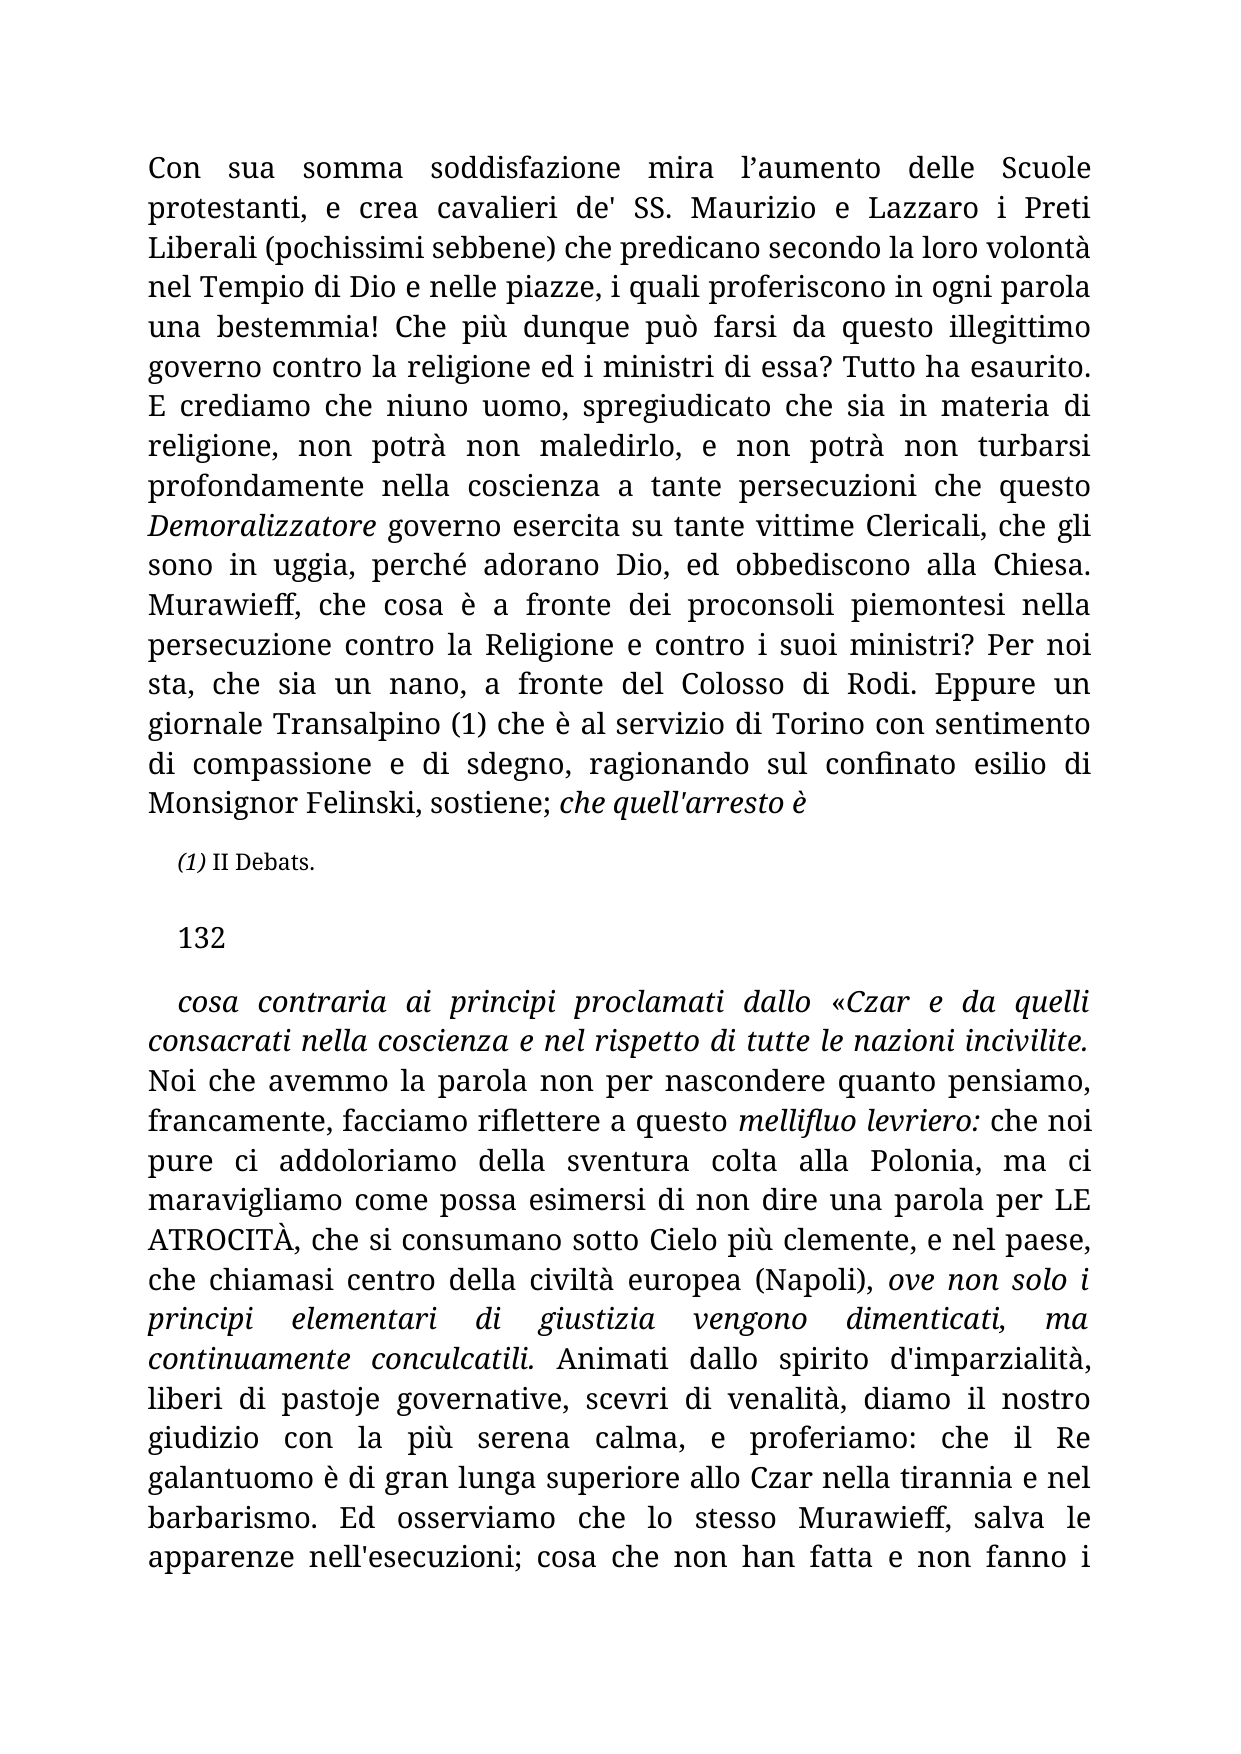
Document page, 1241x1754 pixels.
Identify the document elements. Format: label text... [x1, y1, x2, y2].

text Con sua somma soddisfazione mira l’aumento delle Scuole protestanti, e crea cavalieri de' SS. Maurizio e Lazzaro i Preti Liberali (pochissimi sebbene) che predicano secondo la loro volontà nel Tempio di Dio e nelle piazze, i quali proferiscono in ogni parola una bestemmia! Che più dunque può farsi da questo illegittimo governo contro la religione ed i ministri di essa? Tutto ha esaurito. E crediamo che niuno uomo, spregiudicato che sia in materia di religione, non potrà non maledirlo, e non potrà non turbarsi profondamente nella coscienza a tante persecuzioni che questo Demoralizzatore governo esercita su tante vittime Clericali, che gli sono in uggia, perché adorano Dio, ed obbediscono alla Chiesa. Murawieff, che cosa è a fronte dei proconsoli piemontesi nella persecuzione contro la Religione e contro i suoi ministri? Per noi sta, che sia un nano, a fronte del Colosso di Rodi. Eppure un giornale Transalpino (1) che è al servizio di Torino con sentimento di compassione e di sdegno, ragionando sul confinato esilio di Monsignor Felinski, sostiene; che quell'arresto è [148, 148, 1092, 822]
text cosa contraria ai principi proclamati dallo «Czar e da quelli consacrati nella coscienza e nel rispetto di tutte le nazioni incivilite. Noi che avemmo la parola non per nascondere quanto pensiamo, francamente, facciamo riflettere a questo mellifluo levriero: che noi pure ci addoloriamo della sventura colta alla Polonia, ma ci maravigliamo come possa esimersi di non dire una parola per LE ATROCITÀ, che si consumano sotto Cielo più clemente, e nel paese, che chiamasi centro della civiltà europea (Napoli), ove non solo i principi elementari di giustizia vengono dimenticati, ma continuamente conculcatili. Animati dallo spirito d'imparzialità, liberi di pastoje governative, scevri di venalità, diamo il nostro giudizio con la più serena calma, e proferiamo: che il Re galantuomo è di gran lunga superiore allo Czar nella tirannia e nel barbarismo. Ed osserviamo che lo stesso Murawieff, salva le apparenze nell'esecuzioni; cosa che non han fatta e non fanno i [148, 981, 1092, 1576]
text 132 [148, 917, 1092, 957]
text (1) II Debats. [148, 846, 1092, 878]
